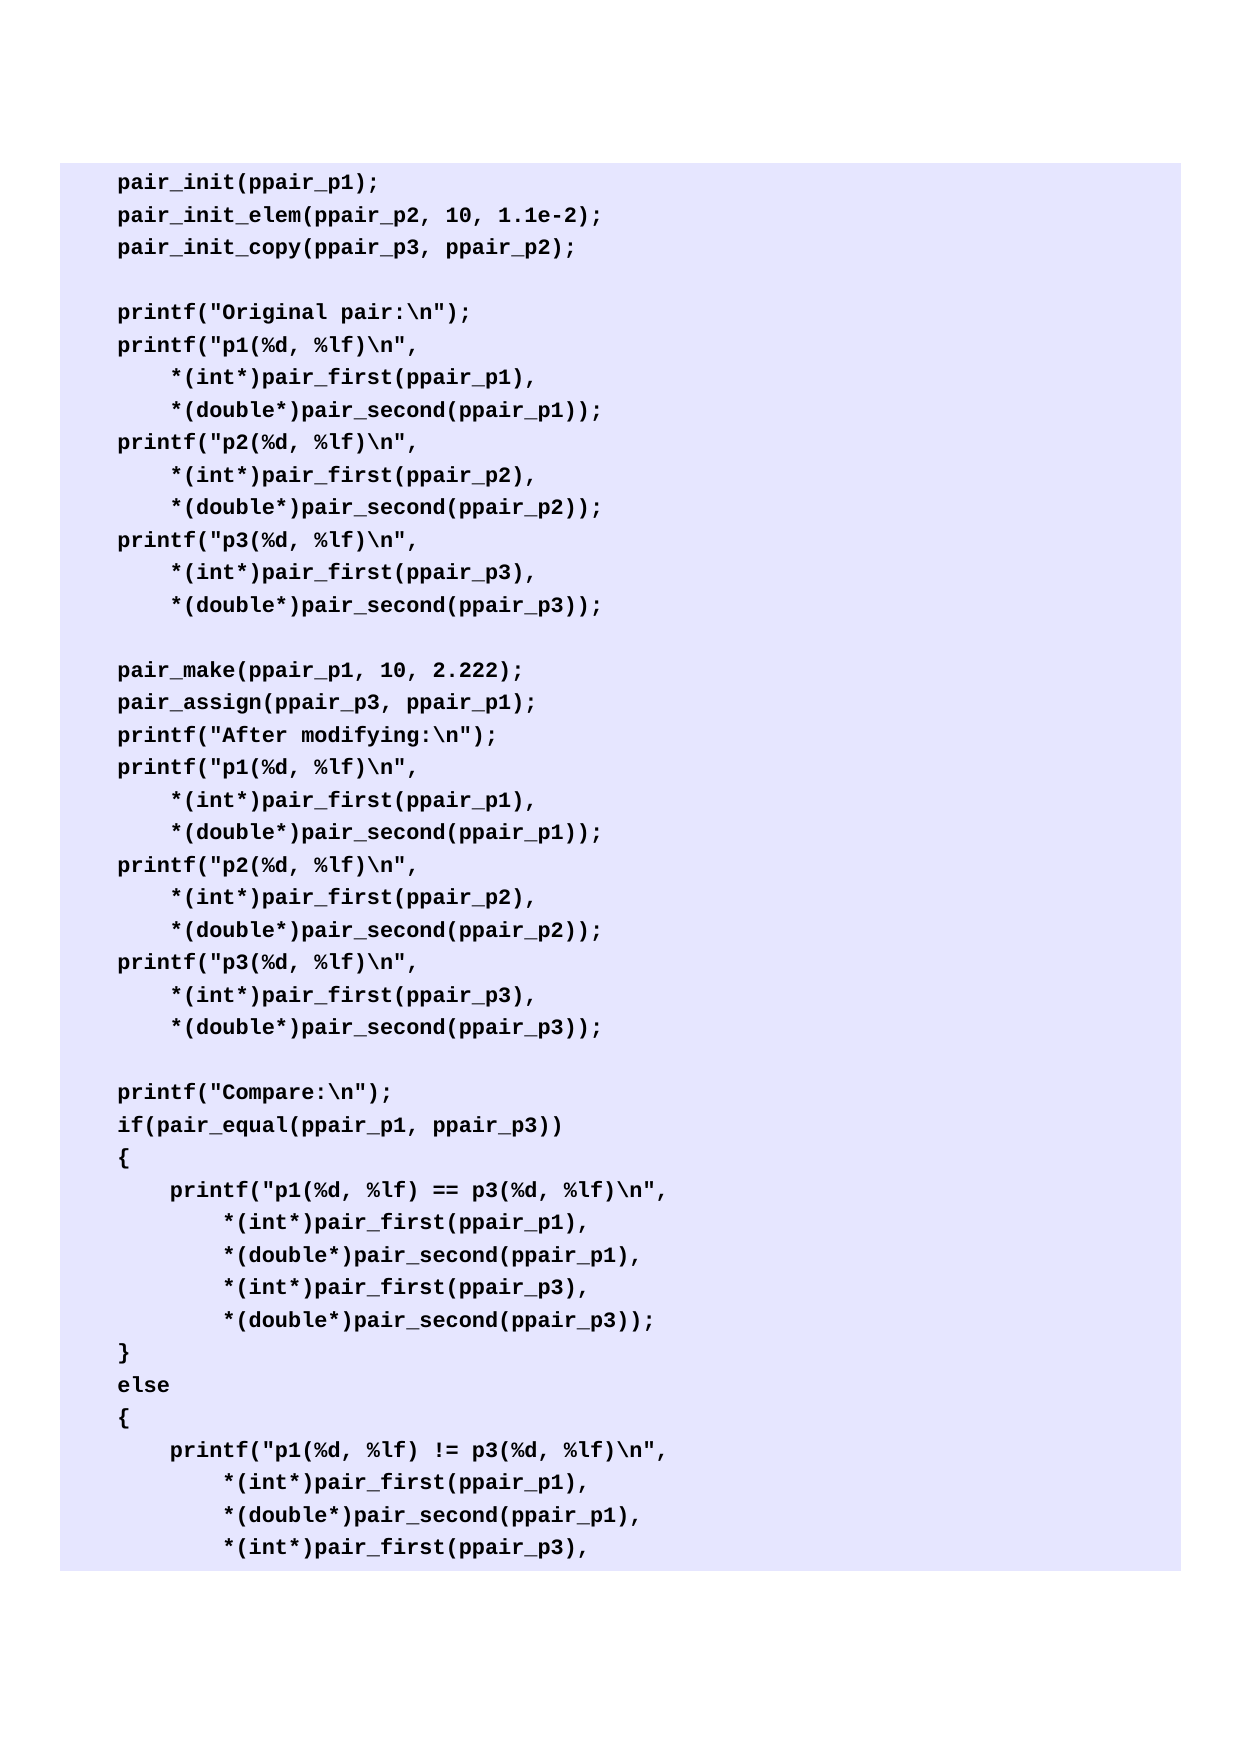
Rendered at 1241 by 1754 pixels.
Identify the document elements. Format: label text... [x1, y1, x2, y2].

table_header pair_init(ppair_p1); pair_init_elem(ppair_p2, 10, 1.1e-2); pair_init_copy(ppair_p3, ppair_p2); printf("Original pair:\n"); printf("p1(%d, %lf)\n", *(int*)pair_first(ppair_p1), *(double*)pair_second(ppair_p1)); printf("p2(%d, %lf)\n", *(int*)pair_first(ppair_p2), *(double*)pair_second(ppair_p2)); printf("p3(%d, %lf)\n", *(int*)pair_first(ppair_p3), *(double*)pair_second(ppair_p3)); pair_make(ppair_p1, 10, 2.222); pair_assign(ppair_p3, ppair_p1); printf("After modifying:\n"); printf("p1(%d, %lf)\n", *(int*)pair_first(ppair_p1), *(double*)pair_second(ppair_p1)); printf("p2(%d, %lf)\n", *(int*)pair_first(ppair_p2), *(double*)pair_second(ppair_p2)); printf("p3(%d, %lf)\n", *(int*)pair_first(ppair_p3), *(double*)pair_second(ppair_p3)); printf("Compare:\n"); if(pair_equal(ppair_p1, ppair_p3)) { printf("p1(%d, %lf) == p3(%d, %lf)\n", *(int*)pair_first(ppair_p1), *(double*)pair_second(ppair_p1), *(int*)pair_first(ppair_p3), *(double*)pair_second(ppair_p3)); } else { printf("p1(%d, %lf) != p3(%d, %lf)\n", *(int*)pair_first(ppair_p1), *(double*)pair_second(ppair_p1), *(int*)pair_first(ppair_p3), [60, 163, 1181, 1571]
